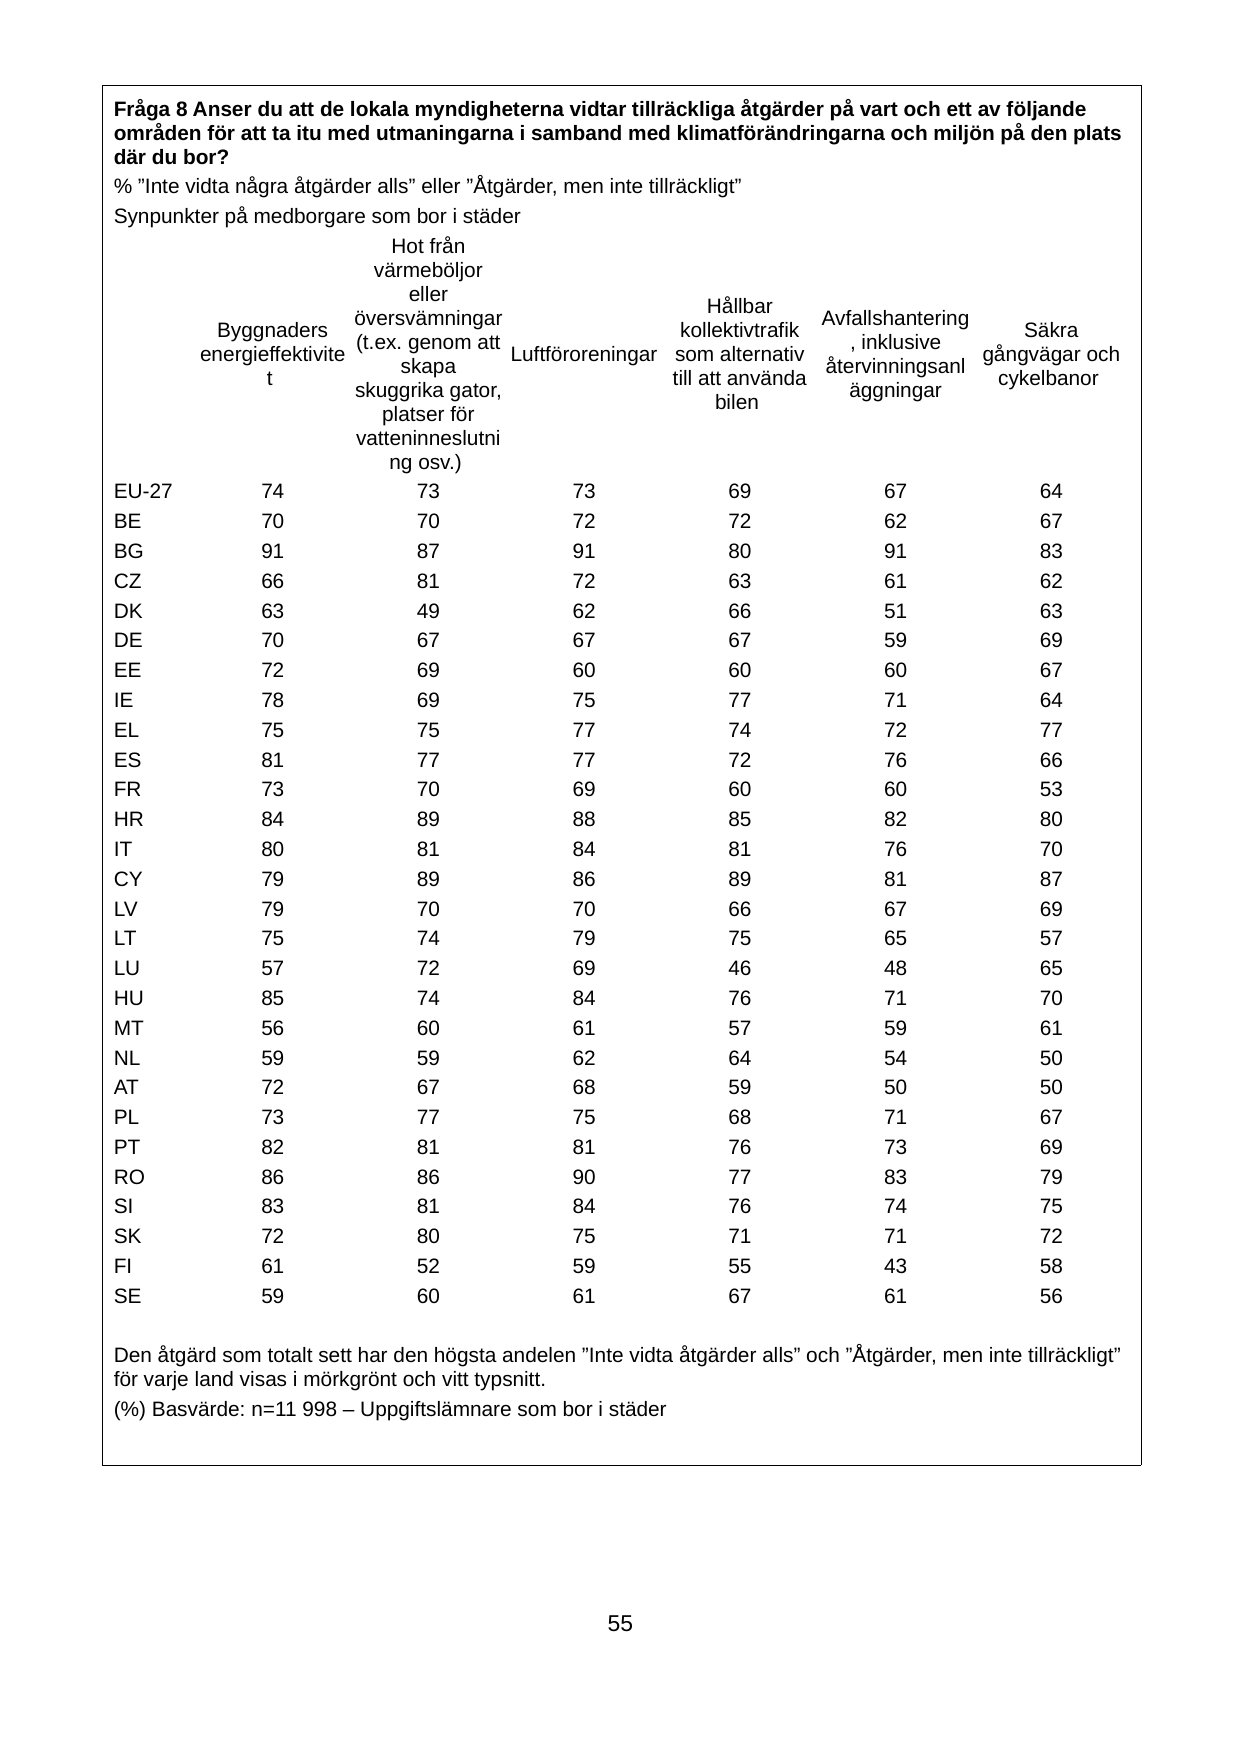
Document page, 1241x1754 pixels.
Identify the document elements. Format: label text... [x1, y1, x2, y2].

table_cell [195, 1311, 350, 1340]
table_cell LV [111, 894, 194, 923]
table_cell 69 [350, 655, 506, 685]
table_cell 72 [973, 1221, 1129, 1251]
table_cell 81 [350, 834, 506, 864]
table_cell 72 [662, 506, 817, 536]
table_cell 74 [350, 983, 506, 1013]
table_cell 75 [350, 715, 506, 744]
table_cell 86 [195, 1162, 350, 1191]
table_cell 64 [973, 476, 1129, 506]
table_cell 69 [350, 685, 506, 715]
table_cell 73 [818, 1132, 973, 1162]
table_cell AT [111, 1072, 194, 1102]
table_header Fråga 8 Anser du att de lokala myndigheterna vidtar tillräckliga åtgärder på vart och ett av följande områden för att ta itu med utmaningarna i samband med klimatförändringarna och miljön på den plats där du bor? [111, 94, 1129, 171]
table_cell 76 [818, 745, 973, 774]
table_cell 75 [973, 1191, 1129, 1221]
table_cell 79 [195, 864, 350, 893]
table_cell 87 [973, 864, 1129, 893]
table_cell 76 [662, 1191, 817, 1221]
table_cell 77 [506, 745, 662, 774]
table_cell (%) Basvärde: n=11 998 – Uppgiftslämnare som bor i städer [111, 1394, 1129, 1424]
table_cell 74 [195, 476, 350, 506]
table_cell PT [111, 1132, 194, 1162]
table_cell 91 [506, 536, 662, 566]
table_cell NL [111, 1043, 194, 1072]
table_cell DE [111, 625, 194, 655]
table_cell 79 [195, 894, 350, 923]
table_cell 67 [973, 506, 1129, 536]
table_cell 67 [818, 476, 973, 506]
table_cell SK [111, 1221, 194, 1251]
table_cell 67 [818, 894, 973, 923]
table_cell 63 [662, 566, 817, 596]
table_cell 76 [662, 983, 817, 1013]
table_cell 61 [506, 1281, 662, 1311]
table_cell LT [111, 923, 194, 953]
table_cell 67 [506, 625, 662, 655]
table_cell 56 [973, 1281, 1129, 1311]
table_cell 69 [506, 774, 662, 804]
table_cell 71 [818, 1221, 973, 1251]
table_cell 85 [662, 804, 817, 834]
table_cell [973, 1311, 1129, 1340]
table_cell 60 [662, 655, 817, 685]
table_cell 50 [973, 1072, 1129, 1102]
table_cell 76 [662, 1132, 817, 1162]
table_cell 62 [506, 596, 662, 625]
table_cell 50 [973, 1043, 1129, 1072]
table_cell PL [111, 1102, 194, 1132]
table_cell 72 [195, 1221, 350, 1251]
table_cell 82 [195, 1132, 350, 1162]
table_cell 80 [662, 536, 817, 566]
table_cell IE [111, 685, 194, 715]
table_cell Avfallshantering, inklusive återvinningsanläggningar [818, 231, 973, 476]
table_cell Byggnaders energieffektivitet [195, 231, 350, 476]
table_cell 88 [506, 804, 662, 834]
table_cell 70 [973, 983, 1129, 1013]
table_cell 68 [506, 1072, 662, 1102]
table_cell 51 [818, 596, 973, 625]
table_cell RO [111, 1162, 194, 1191]
table_cell 84 [506, 834, 662, 864]
table_cell 85 [195, 983, 350, 1013]
table_cell 81 [818, 864, 973, 893]
table_cell 77 [662, 1162, 817, 1191]
table_cell 62 [973, 566, 1129, 596]
table_cell FI [111, 1251, 194, 1281]
table_cell 81 [350, 566, 506, 596]
table_cell 43 [818, 1251, 973, 1281]
table_cell 67 [662, 625, 817, 655]
table_cell 83 [195, 1191, 350, 1221]
table_cell 73 [195, 1102, 350, 1132]
table_cell 70 [350, 774, 506, 804]
table_cell 59 [195, 1281, 350, 1311]
table_cell 74 [350, 923, 506, 953]
table_cell 80 [350, 1221, 506, 1251]
table_cell 63 [973, 596, 1129, 625]
table_cell 81 [506, 1132, 662, 1162]
table_cell 67 [973, 1102, 1129, 1132]
table_cell 81 [350, 1132, 506, 1162]
table_cell 70 [195, 625, 350, 655]
table_cell 67 [662, 1281, 817, 1311]
table_cell 66 [662, 894, 817, 923]
table_cell 69 [973, 1132, 1129, 1162]
table_cell 72 [818, 715, 973, 744]
table_cell 72 [506, 506, 662, 536]
table_cell 62 [506, 1043, 662, 1072]
table_cell 75 [195, 715, 350, 744]
table_cell 61 [506, 1013, 662, 1042]
table_cell 64 [662, 1043, 817, 1072]
table_cell 76 [818, 834, 973, 864]
table_cell 73 [350, 476, 506, 506]
table_cell 79 [973, 1162, 1129, 1191]
table_cell [662, 1311, 817, 1340]
table_cell 81 [195, 745, 350, 774]
table_cell IT [111, 834, 194, 864]
table_cell 69 [662, 476, 817, 506]
table_cell % ”Inte vidta några åtgärder alls” eller ”Åtgärder, men inte tillräckligt” [111, 171, 1129, 201]
table_cell 72 [662, 745, 817, 774]
table_cell HR [111, 804, 194, 834]
table_cell 60 [818, 655, 973, 685]
table_cell [818, 1311, 973, 1340]
table_cell Synpunkter på medborgare som bor i städer [111, 201, 1129, 231]
table_cell 60 [818, 774, 973, 804]
table_cell 83 [973, 536, 1129, 566]
table_cell [506, 1311, 662, 1340]
table_cell CY [111, 864, 194, 893]
table_cell 67 [350, 1072, 506, 1102]
table_cell DK [111, 596, 194, 625]
table_cell 48 [818, 953, 973, 983]
table_cell CZ [111, 566, 194, 596]
table_cell 71 [818, 1102, 973, 1132]
table_cell Luftföroreningar [506, 231, 662, 476]
table_cell 77 [350, 745, 506, 774]
table_cell 82 [818, 804, 973, 834]
table_cell 75 [506, 685, 662, 715]
table_cell 52 [350, 1251, 506, 1281]
table_cell 80 [973, 804, 1129, 834]
table_cell 57 [973, 923, 1129, 953]
table_cell EE [111, 655, 194, 685]
table_cell 77 [350, 1102, 506, 1132]
table_cell 65 [973, 953, 1129, 983]
table_cell 61 [818, 1281, 973, 1311]
table_cell SE [111, 1281, 194, 1311]
table_cell 54 [818, 1043, 973, 1072]
table_cell 77 [662, 685, 817, 715]
table_cell 83 [818, 1162, 973, 1191]
table_cell 75 [506, 1102, 662, 1132]
table_cell SI [111, 1191, 194, 1221]
table_cell 74 [662, 715, 817, 744]
table_cell 60 [350, 1281, 506, 1311]
table_cell 71 [662, 1221, 817, 1251]
table_cell 46 [662, 953, 817, 983]
table_cell 72 [350, 953, 506, 983]
table_cell BG [111, 536, 194, 566]
table_cell 86 [350, 1162, 506, 1191]
table_cell 87 [350, 536, 506, 566]
table_cell 67 [350, 625, 506, 655]
table_cell 70 [350, 894, 506, 923]
table_cell 66 [195, 566, 350, 596]
table_cell MT [111, 1013, 194, 1042]
table_cell 81 [350, 1191, 506, 1221]
table_cell 69 [506, 953, 662, 983]
table_cell 59 [350, 1043, 506, 1072]
table_cell Hot från värmeböljor eller översvämningar (t.ex. genom att skapa skuggrika gator, platser för vatteninneslutning osv.) [350, 231, 506, 476]
table_cell 61 [818, 566, 973, 596]
table_cell [111, 1311, 194, 1340]
table_cell 75 [506, 1221, 662, 1251]
table_cell 78 [195, 685, 350, 715]
table_cell 84 [195, 804, 350, 834]
table_cell 80 [195, 834, 350, 864]
table_cell 61 [195, 1251, 350, 1281]
table_cell 64 [973, 685, 1129, 715]
table_cell 71 [818, 685, 973, 715]
table_cell LU [111, 953, 194, 983]
table_cell 74 [818, 1191, 973, 1221]
table_cell 66 [662, 596, 817, 625]
table_cell 50 [818, 1072, 973, 1102]
table_cell ES [111, 745, 194, 774]
table_cell 91 [818, 536, 973, 566]
table_cell BE [111, 506, 194, 536]
table_cell 62 [818, 506, 973, 536]
table_cell Den åtgärd som totalt sett har den högsta andelen ”Inte vidta åtgärder alls” och ”Åtgärder, men inte tillräckligt” för varje land visas i mörkgrönt och vitt typsnitt. [111, 1340, 1129, 1394]
table_cell 59 [818, 1013, 973, 1042]
table_cell 53 [973, 774, 1129, 804]
table_cell 71 [818, 983, 973, 1013]
table_cell 70 [195, 506, 350, 536]
table_cell EL [111, 715, 194, 744]
table_cell Hållbar kollektivtrafik som alternativ till att använda bilen [662, 231, 817, 476]
table_cell FR [111, 774, 194, 804]
table_cell 70 [506, 894, 662, 923]
table_cell [350, 1311, 506, 1340]
table_cell [111, 231, 194, 476]
table_cell 84 [506, 983, 662, 1013]
table_cell 63 [195, 596, 350, 625]
table_cell 59 [195, 1043, 350, 1072]
table_cell 66 [973, 745, 1129, 774]
table_cell 75 [662, 923, 817, 953]
table_cell 81 [662, 834, 817, 864]
table_cell 69 [973, 894, 1129, 923]
table_cell 49 [350, 596, 506, 625]
table_cell EU-27 [111, 476, 194, 506]
table_cell 89 [350, 804, 506, 834]
table_cell 89 [350, 864, 506, 893]
table_cell 73 [195, 774, 350, 804]
table_cell 60 [662, 774, 817, 804]
table_cell 58 [973, 1251, 1129, 1281]
table_cell 59 [506, 1251, 662, 1281]
table_cell 86 [506, 864, 662, 893]
table_cell 67 [973, 655, 1129, 685]
table_cell 70 [973, 834, 1129, 864]
table_cell 84 [506, 1191, 662, 1221]
table_cell 59 [662, 1072, 817, 1102]
table_cell 79 [506, 923, 662, 953]
table_cell 69 [973, 625, 1129, 655]
table_cell 60 [350, 1013, 506, 1042]
table_cell 57 [195, 953, 350, 983]
table_cell 60 [506, 655, 662, 685]
table_cell 72 [506, 566, 662, 596]
table_cell 90 [506, 1162, 662, 1191]
table_cell 70 [350, 506, 506, 536]
table_cell 61 [973, 1013, 1129, 1042]
table_cell 55 [662, 1251, 817, 1281]
table_cell 65 [818, 923, 973, 953]
table_cell 75 [195, 923, 350, 953]
table_cell 91 [195, 536, 350, 566]
table_cell 68 [662, 1102, 817, 1132]
table_cell HU [111, 983, 194, 1013]
table_cell 77 [506, 715, 662, 744]
table_cell 59 [818, 625, 973, 655]
table_cell 56 [195, 1013, 350, 1042]
table_cell 72 [195, 1072, 350, 1102]
table_cell 72 [195, 655, 350, 685]
table_cell Säkra gångvägar och cykelbanor [973, 231, 1129, 476]
table_cell 89 [662, 864, 817, 893]
table_cell 57 [662, 1013, 817, 1042]
table_cell 77 [973, 715, 1129, 744]
table_cell 73 [506, 476, 662, 506]
